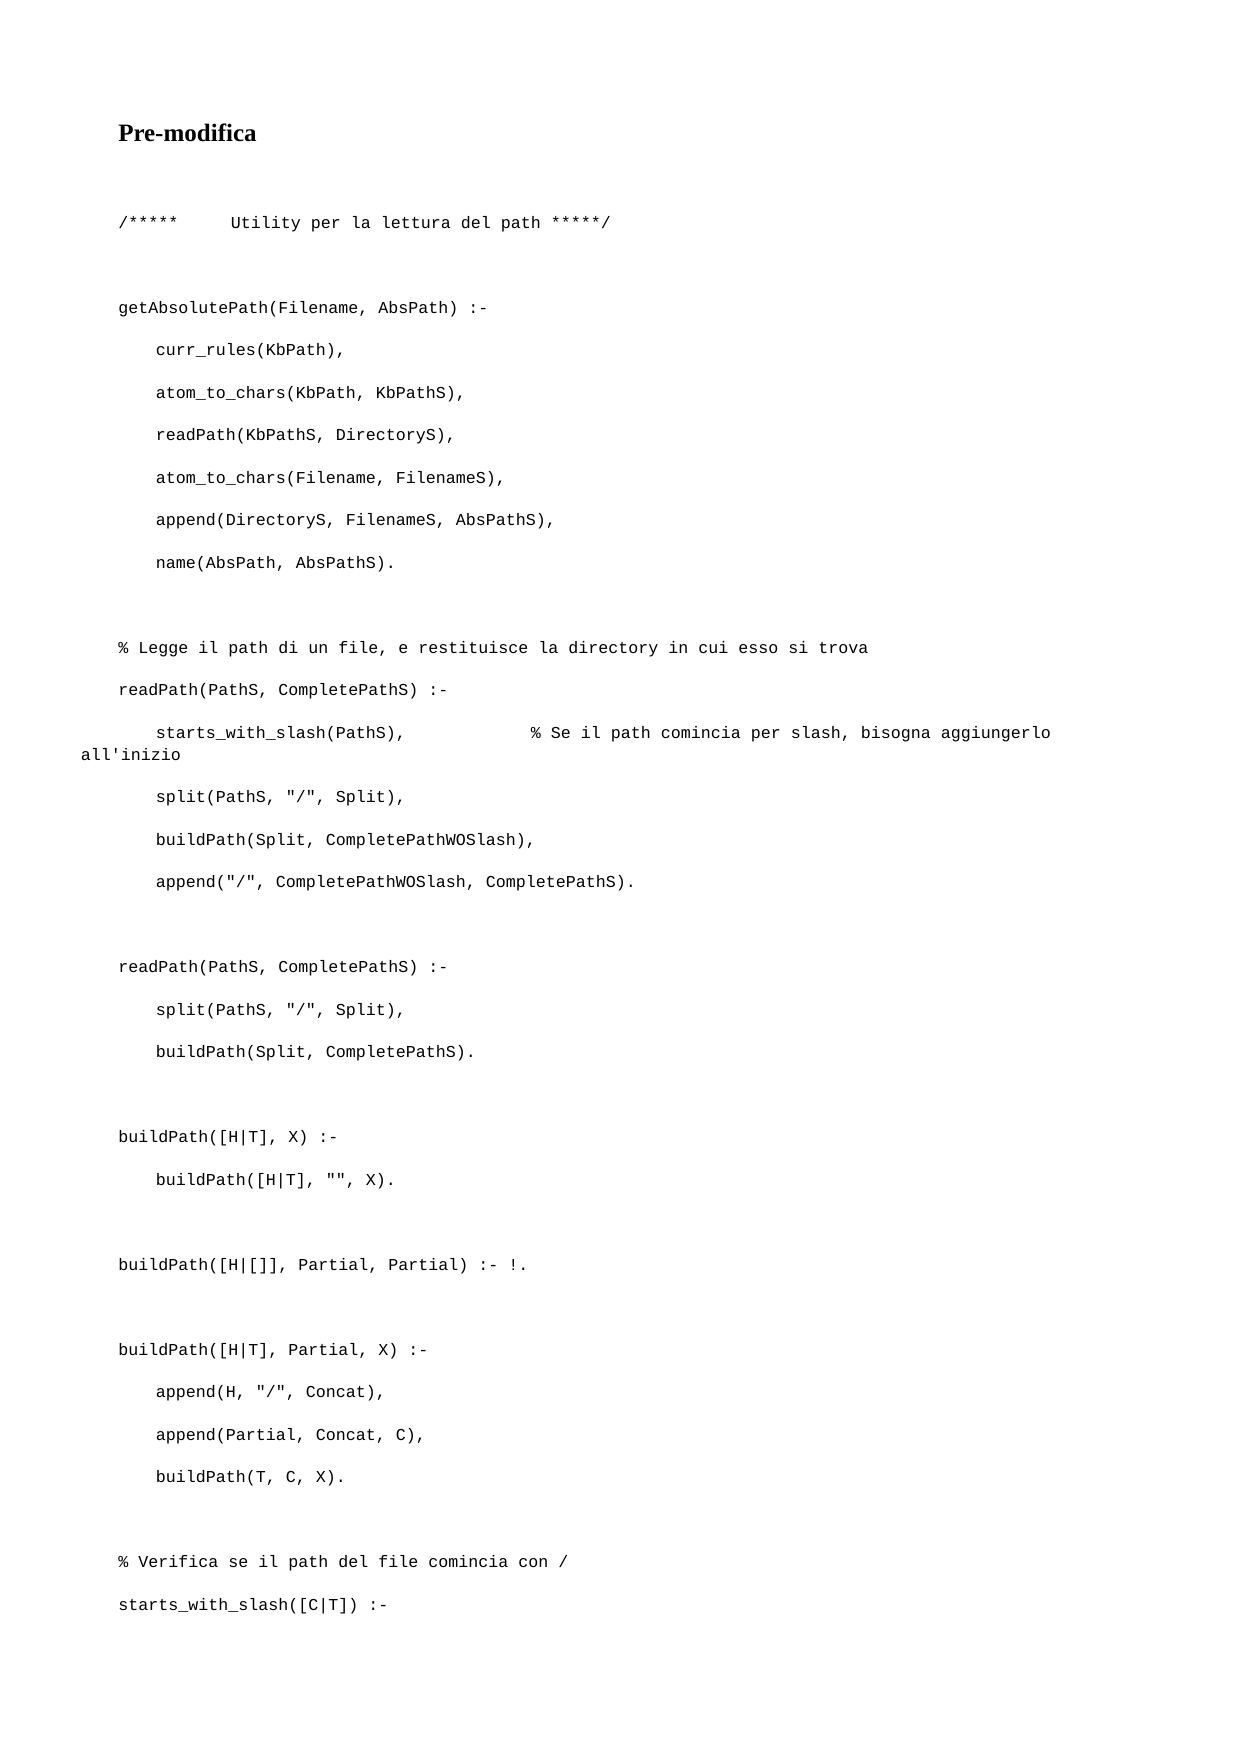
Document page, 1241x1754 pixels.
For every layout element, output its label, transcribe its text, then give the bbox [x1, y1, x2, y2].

text /***** Utility per la lettura del path *****/ [81, 214, 1122, 233]
text readPath(PathS, CompletePathS) :- [81, 959, 1122, 977]
text starts_with_slash([C|T]) :- [81, 1596, 1122, 1615]
text Pre-modifica [81, 118, 1122, 147]
text buildPath([H|T], "", X). [81, 1171, 1122, 1190]
text append(DirectoryS, FilenameS, AbsPathS), [81, 512, 1122, 531]
text append(Partial, Concat, C), [81, 1426, 1122, 1445]
text readPath(PathS, CompletePathS) :- [81, 682, 1122, 701]
text name(AbsPath, AbsPathS). [81, 554, 1122, 573]
text % Legge il path di un file, e restituisce la directory in cui esso si trova [81, 639, 1122, 658]
text getAbsolutePath(Filename, AbsPath) :- [81, 299, 1122, 318]
text buildPath(Split, CompletePathWOSlash), [81, 831, 1122, 850]
text buildPath(T, C, X). [81, 1469, 1122, 1487]
text append(H, "/", Concat), [81, 1384, 1122, 1402]
text append("/", CompletePathWOSlash, CompletePathS). [81, 874, 1122, 892]
text split(PathS, "/", Split), [81, 789, 1122, 807]
text readPath(KbPathS, DirectoryS), [81, 427, 1122, 446]
text buildPath([H|T], X) :- [81, 1129, 1122, 1147]
text atom_to_chars(Filename, FilenameS), [81, 469, 1122, 488]
text curr_rules(KbPath), [81, 342, 1122, 361]
text % Verifica se il path del file comincia con / [81, 1554, 1122, 1572]
text atom_to_chars(KbPath, KbPathS), [81, 384, 1122, 403]
text buildPath(Split, CompletePathS). [81, 1044, 1122, 1062]
text buildPath([H|T], Partial, X) :- [81, 1341, 1122, 1360]
text starts_with_slash(PathS), % Se il path comincia per slash, bisogna aggiungerlo all'inizio [81, 724, 1122, 765]
text split(PathS, "/", Split), [81, 1001, 1122, 1020]
text buildPath([H|[]], Partial, Partial) :- !. [81, 1256, 1122, 1275]
